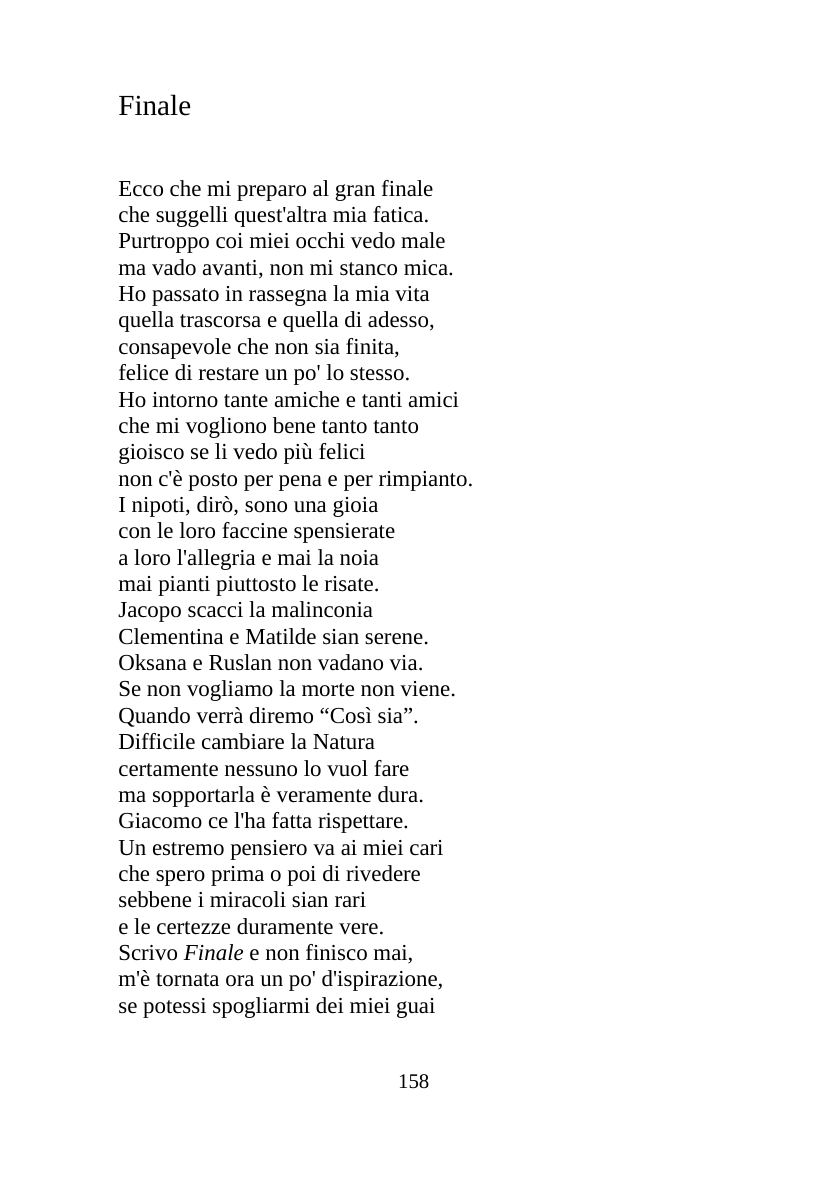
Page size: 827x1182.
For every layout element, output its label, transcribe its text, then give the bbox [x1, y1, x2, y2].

text ma sopportarla è veramente dura. [88, 781, 738, 807]
text che mi vogliono bene tanto tanto [88, 412, 738, 438]
text m'è tornata ora un po' d'ispirazione, [88, 965, 738, 992]
text Jacopo scacci la malinconia [88, 596, 738, 623]
text mai pianti piuttosto le risate. [88, 570, 738, 596]
text Ho intorno tante amiche e tanti amici [88, 386, 738, 412]
text certamente nessuno lo vuol fare [88, 754, 738, 781]
text felice di restare un po' lo stesso. [88, 359, 738, 386]
text Scrivo Finale e non finisco mai, [88, 939, 738, 965]
text Difficile cambiare la Natura [88, 728, 738, 754]
text che suggelli quest'altra mia fatica. [88, 201, 738, 227]
text Quando verrà diremo “Così sia”. [88, 702, 738, 728]
text con le loro faccine spensierate [88, 517, 738, 544]
text Oksana e Ruslan non vadano via. [88, 649, 738, 676]
text sebbene i miracoli sian rari [88, 886, 738, 913]
text Clementina e Matilde sian serene. [88, 623, 738, 649]
text Ho passato in rassegna la mia vita [88, 280, 738, 307]
subtitle Finale [88, 88, 738, 122]
text gioisco se li vedo più felici [88, 438, 738, 465]
text e le certezze duramente vere. [88, 913, 738, 939]
text I nipoti, dirò, sono una gioia [88, 491, 738, 517]
text non c'è posto per pena e per rimpianto. [88, 465, 738, 491]
text Un estremo pensiero va ai miei cari [88, 834, 738, 860]
text Giacomo ce l'ha fatta rispettare. [88, 807, 738, 834]
text Ecco che mi preparo al gran finale [88, 175, 738, 201]
text quella trascorsa e quella di adesso, [88, 307, 738, 333]
text che spero prima o poi di rivedere [88, 860, 738, 886]
text se potessi spogliarmi dei miei guai [88, 992, 738, 1018]
text consapevole che non sia finita, [88, 333, 738, 359]
text Se non vogliamo la morte non viene. [88, 676, 738, 702]
text ma vado avanti, non mi stanco mica. [88, 254, 738, 280]
text Purtroppo coi miei occhi vedo male [88, 227, 738, 254]
text a loro l'allegria e mai la noia [88, 544, 738, 570]
